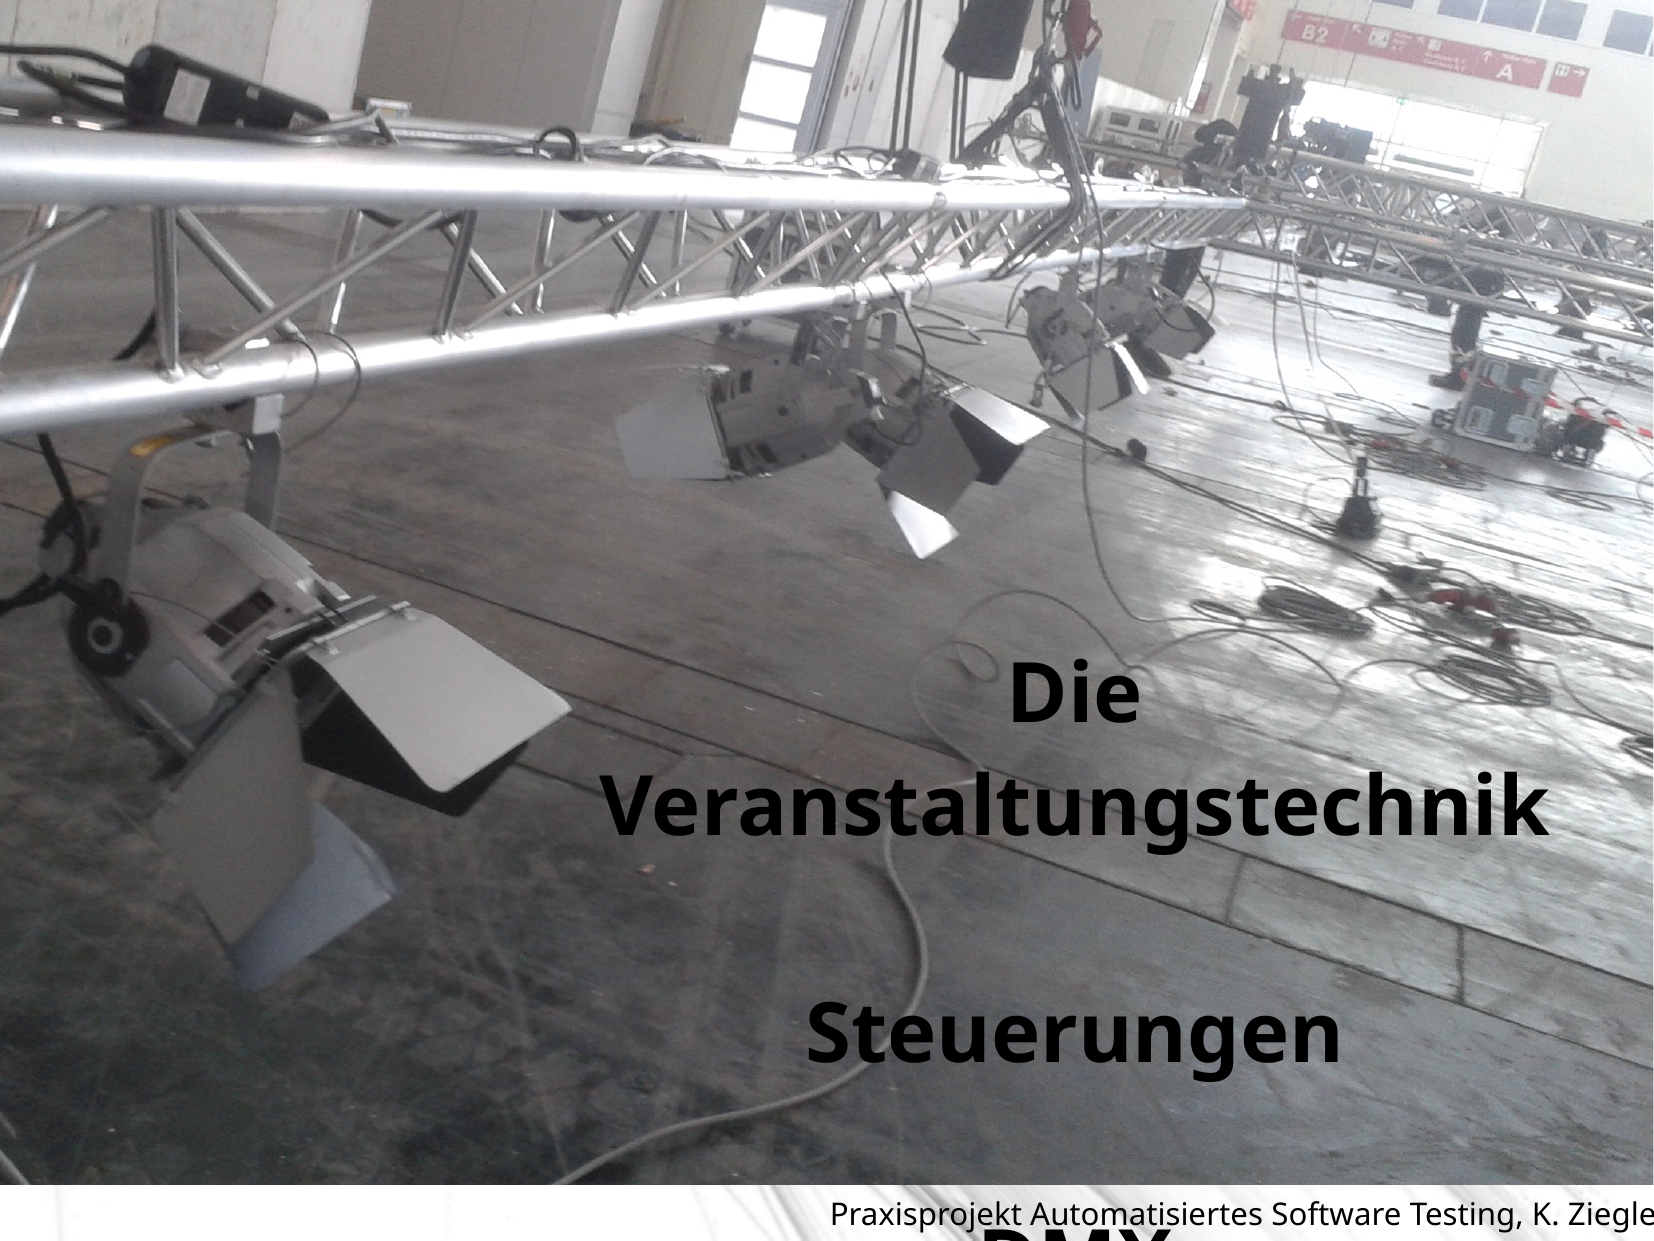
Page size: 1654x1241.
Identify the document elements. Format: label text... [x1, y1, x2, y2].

text_box Die Veranstaltungstechnik Steuerungen DMX [584, 625, 1626, 1241]
picture [0, 0, 1654, 1241]
text_box Praxisprojekt Automatisiertes Software Testing, K. Ziegler [1626, 1184, 1654, 1241]
